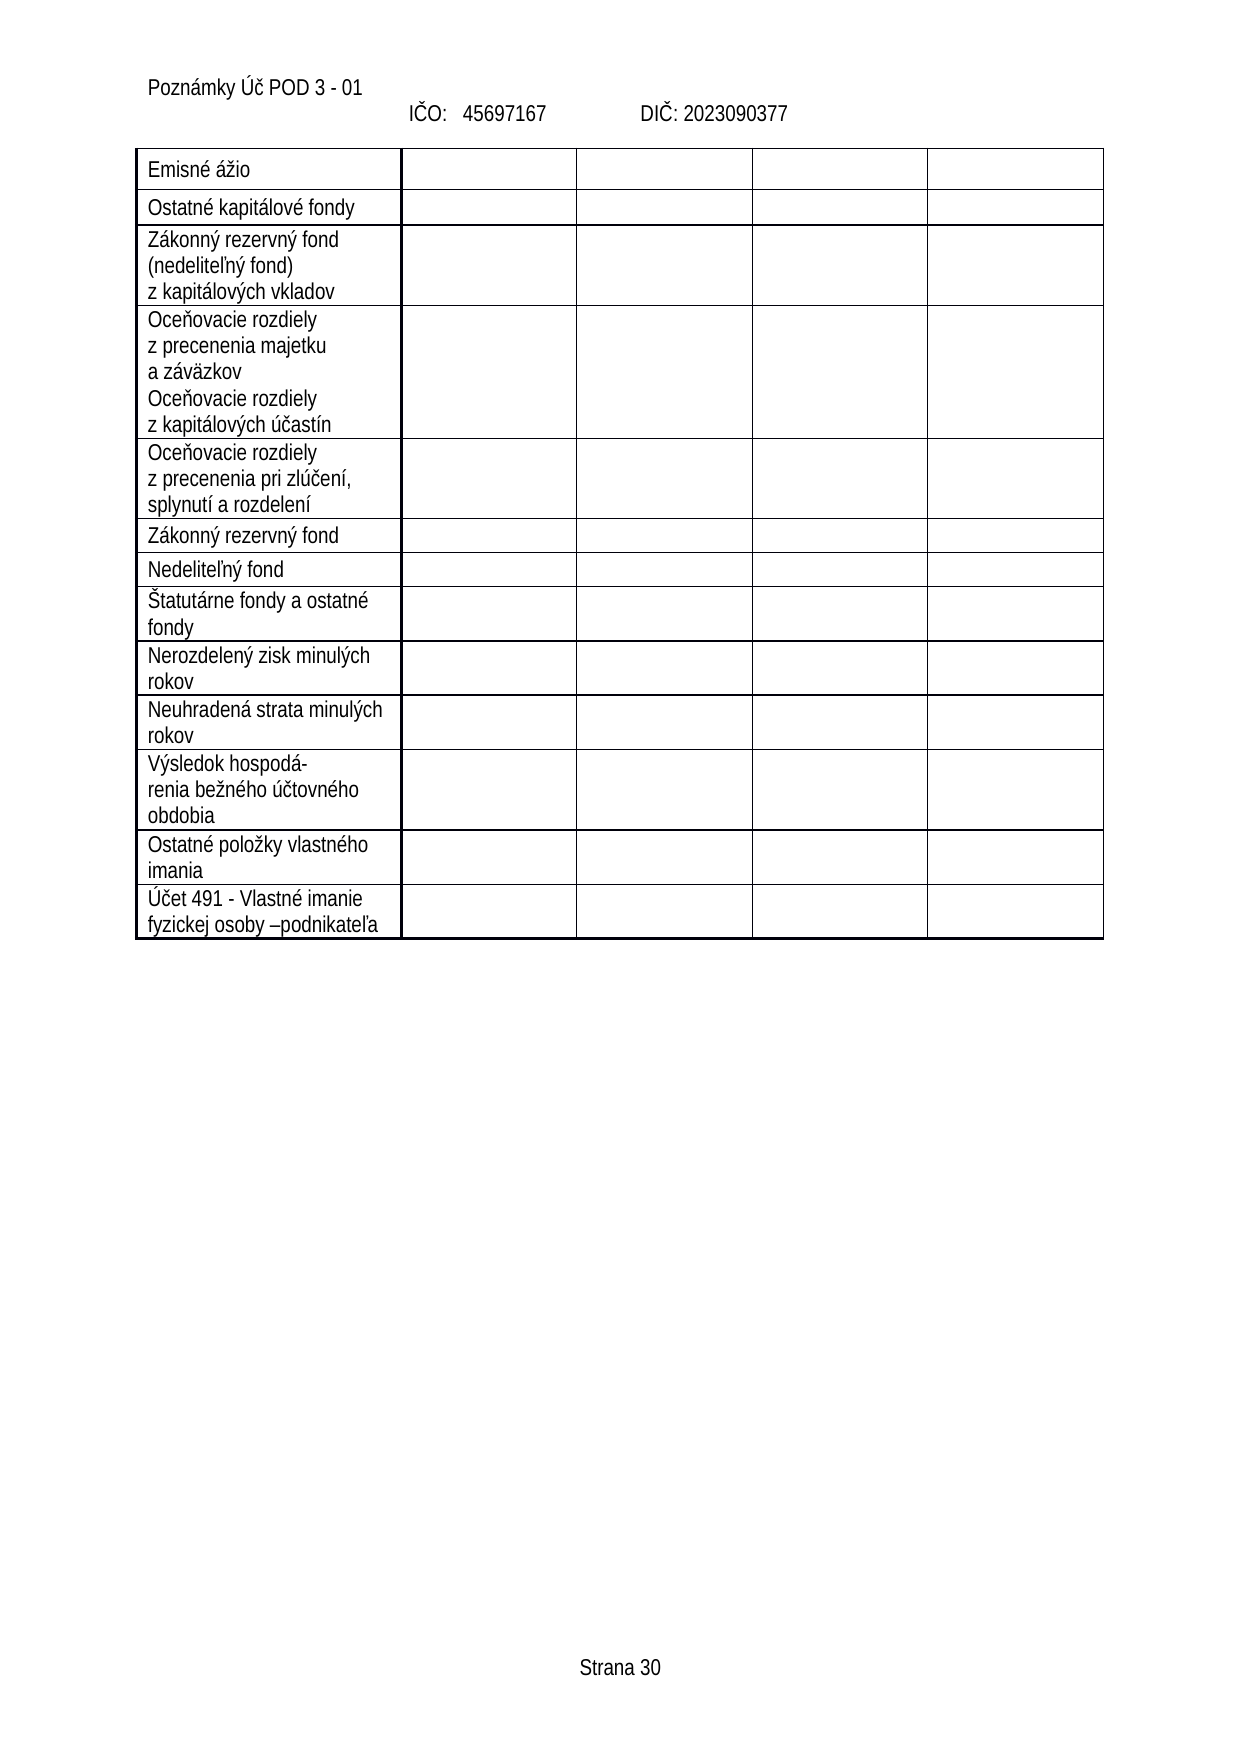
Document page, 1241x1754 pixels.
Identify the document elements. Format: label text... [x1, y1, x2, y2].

table_cell Zákonný rezervný fond [138, 519, 400, 552]
table_cell Účet 491 - Vlastné imanie fyzickej osoby –podnikateľa [138, 885, 400, 937]
table_cell Ostatné položky vlastného imania [138, 831, 400, 883]
table_cell [577, 642, 752, 694]
table_cell Oceňovacie rozdiely z precenenia majetku a záväzkov [138, 306, 400, 385]
table_cell [403, 587, 576, 640]
table_cell [928, 439, 1103, 517]
table_cell [403, 553, 576, 586]
table_cell Nedeliteľný fond [138, 553, 400, 586]
table_cell [753, 587, 927, 640]
table_cell [753, 696, 927, 748]
table_cell [928, 642, 1103, 694]
table_cell [928, 306, 1103, 385]
table_cell Štatutárne fondy a ostatné fondy [138, 587, 400, 640]
table_cell [403, 306, 576, 385]
table_cell [928, 885, 1103, 937]
table_cell [577, 831, 752, 883]
table_cell [928, 831, 1103, 883]
table_cell [403, 519, 576, 552]
table_cell [753, 831, 927, 883]
table_cell [928, 587, 1103, 640]
table_cell [753, 750, 927, 829]
table_cell [928, 385, 1103, 437]
table_cell [403, 885, 576, 937]
table_cell [753, 439, 927, 517]
table_cell [577, 587, 752, 640]
table_cell [403, 831, 576, 883]
table_cell Nerozdelený zisk minulých rokov [138, 642, 400, 694]
table_cell Emisné ážio [138, 149, 400, 189]
table_cell Neuhradená strata minulých rokov [138, 696, 400, 748]
table_cell [403, 149, 576, 189]
table_cell [753, 642, 927, 694]
table_cell [753, 190, 927, 223]
table_cell [403, 385, 576, 437]
table_cell [753, 885, 927, 937]
table_cell [753, 519, 927, 552]
table_cell Výsledok hospodá-renia bežného účtovného obdobia [138, 750, 400, 829]
table_cell [403, 750, 576, 829]
table_cell [753, 385, 927, 437]
table_cell [928, 750, 1103, 829]
table_cell [577, 519, 752, 552]
table_cell [403, 190, 576, 223]
table_cell [753, 553, 927, 586]
table_cell [577, 885, 752, 937]
table_cell Oceňovacie rozdiely z precenenia pri zlúčení, splynutí a rozdelení [138, 439, 400, 517]
table_cell Oceňovacie rozdiely z kapitálových účastín [138, 385, 400, 437]
table_cell [753, 226, 927, 304]
table_cell [753, 149, 927, 189]
table_cell [928, 149, 1103, 189]
table_cell [928, 553, 1103, 586]
table_cell [577, 553, 752, 586]
table_cell [577, 190, 752, 223]
table_cell [577, 306, 752, 385]
table_cell [577, 226, 752, 304]
table_cell [928, 519, 1103, 552]
table_cell [403, 439, 576, 517]
table_cell Ostatné kapitálové fondy [138, 190, 400, 223]
table_cell [577, 439, 752, 517]
table_cell [928, 226, 1103, 304]
table_cell [928, 190, 1103, 223]
table_cell Zákonný rezervný fond (nedeliteľný fond) z kapitálových vkladov [138, 226, 400, 304]
table_cell [403, 696, 576, 748]
table_cell [403, 642, 576, 694]
table_cell [928, 696, 1103, 748]
table_cell [577, 385, 752, 437]
table_cell [403, 226, 576, 304]
table_cell [577, 750, 752, 829]
table_cell [753, 306, 927, 385]
table_cell [577, 149, 752, 189]
table_cell [577, 696, 752, 748]
